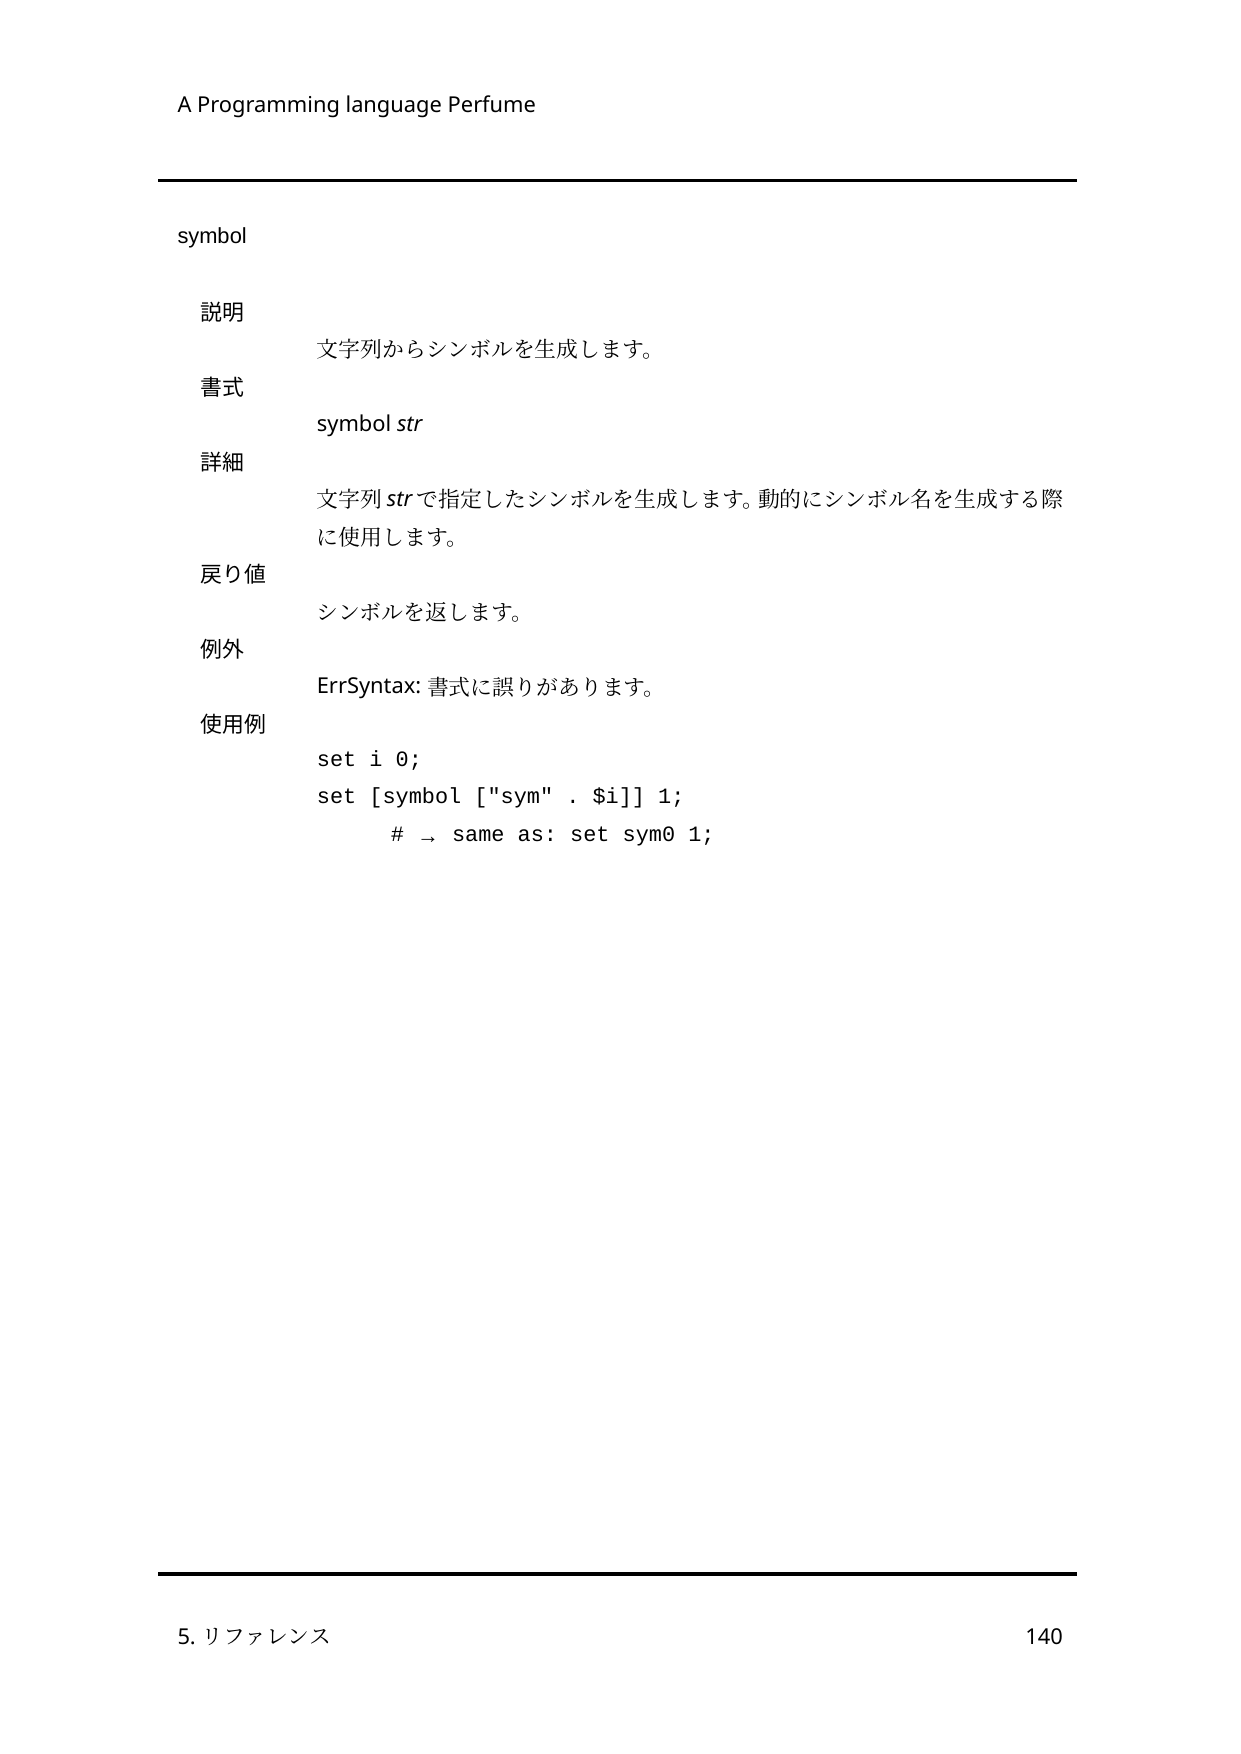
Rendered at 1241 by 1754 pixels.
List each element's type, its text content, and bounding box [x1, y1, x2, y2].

table_cell シンボルを返します。 [317, 554, 1063, 629]
table_cell 書式 [200, 367, 317, 442]
table_cell ErrSyntax: 書式に誤りがあります。 [317, 629, 1063, 704]
table_cell 詳細 [200, 442, 317, 554]
table_cell 戻り値 [200, 554, 317, 629]
table_header 文字列からシンボルを生成します。 [317, 292, 1063, 367]
table_cell 例外 [200, 629, 317, 704]
table_cell symbol str [317, 367, 1063, 442]
table_cell 使用例 [200, 704, 317, 854]
table_cell set i 0; set [symbol ["sym" . $i]] 1; # → same as: set sym0 1; [317, 704, 1063, 854]
subtitle symbol [177, 217, 1063, 254]
table_cell 文字列strで指定したシンボルを生成します。動的にシンボル名を生成する際に使用します。 [317, 442, 1063, 554]
table_header 説明 [200, 292, 317, 367]
